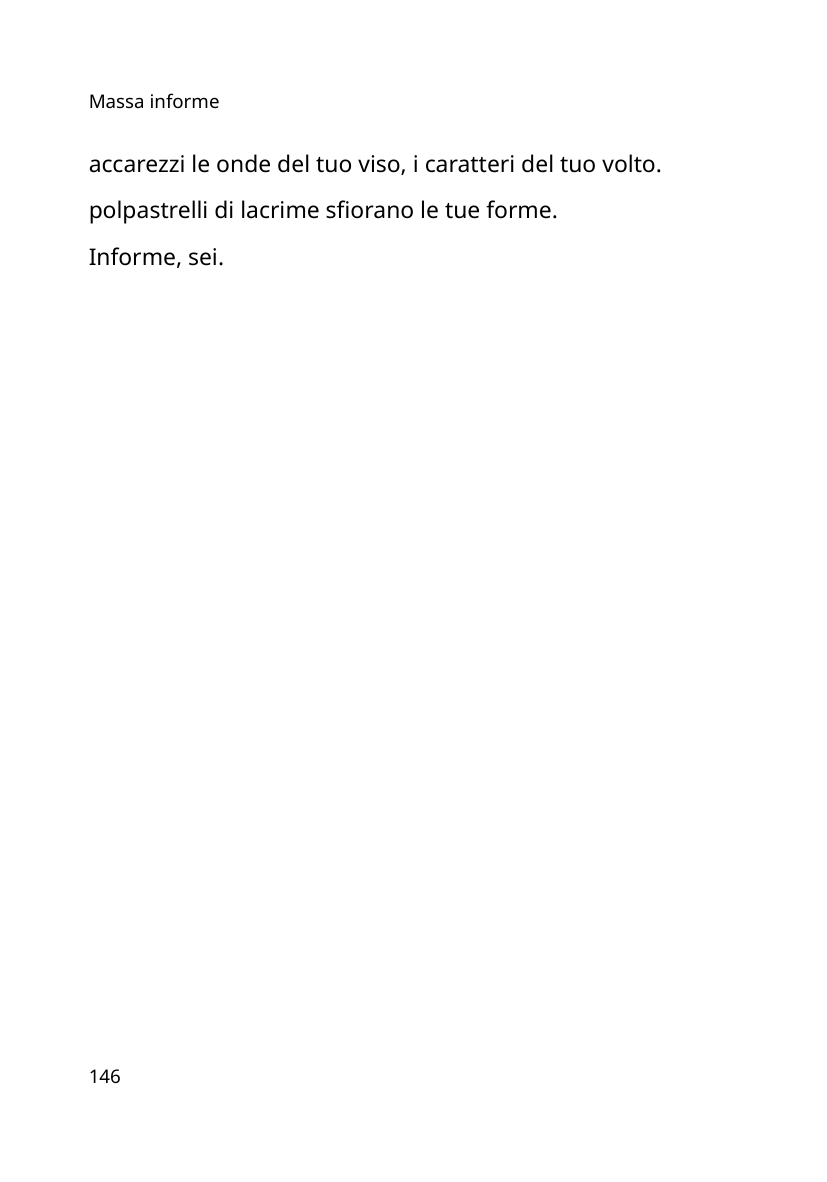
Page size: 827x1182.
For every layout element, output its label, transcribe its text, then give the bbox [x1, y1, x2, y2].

text accarezzi le onde del tuo viso, i caratteri del tuo volto. [88, 147, 738, 179]
text Informe, sei. [88, 241, 738, 272]
text polpastrelli di lacrime sfiorano le tue forme. [88, 194, 738, 226]
